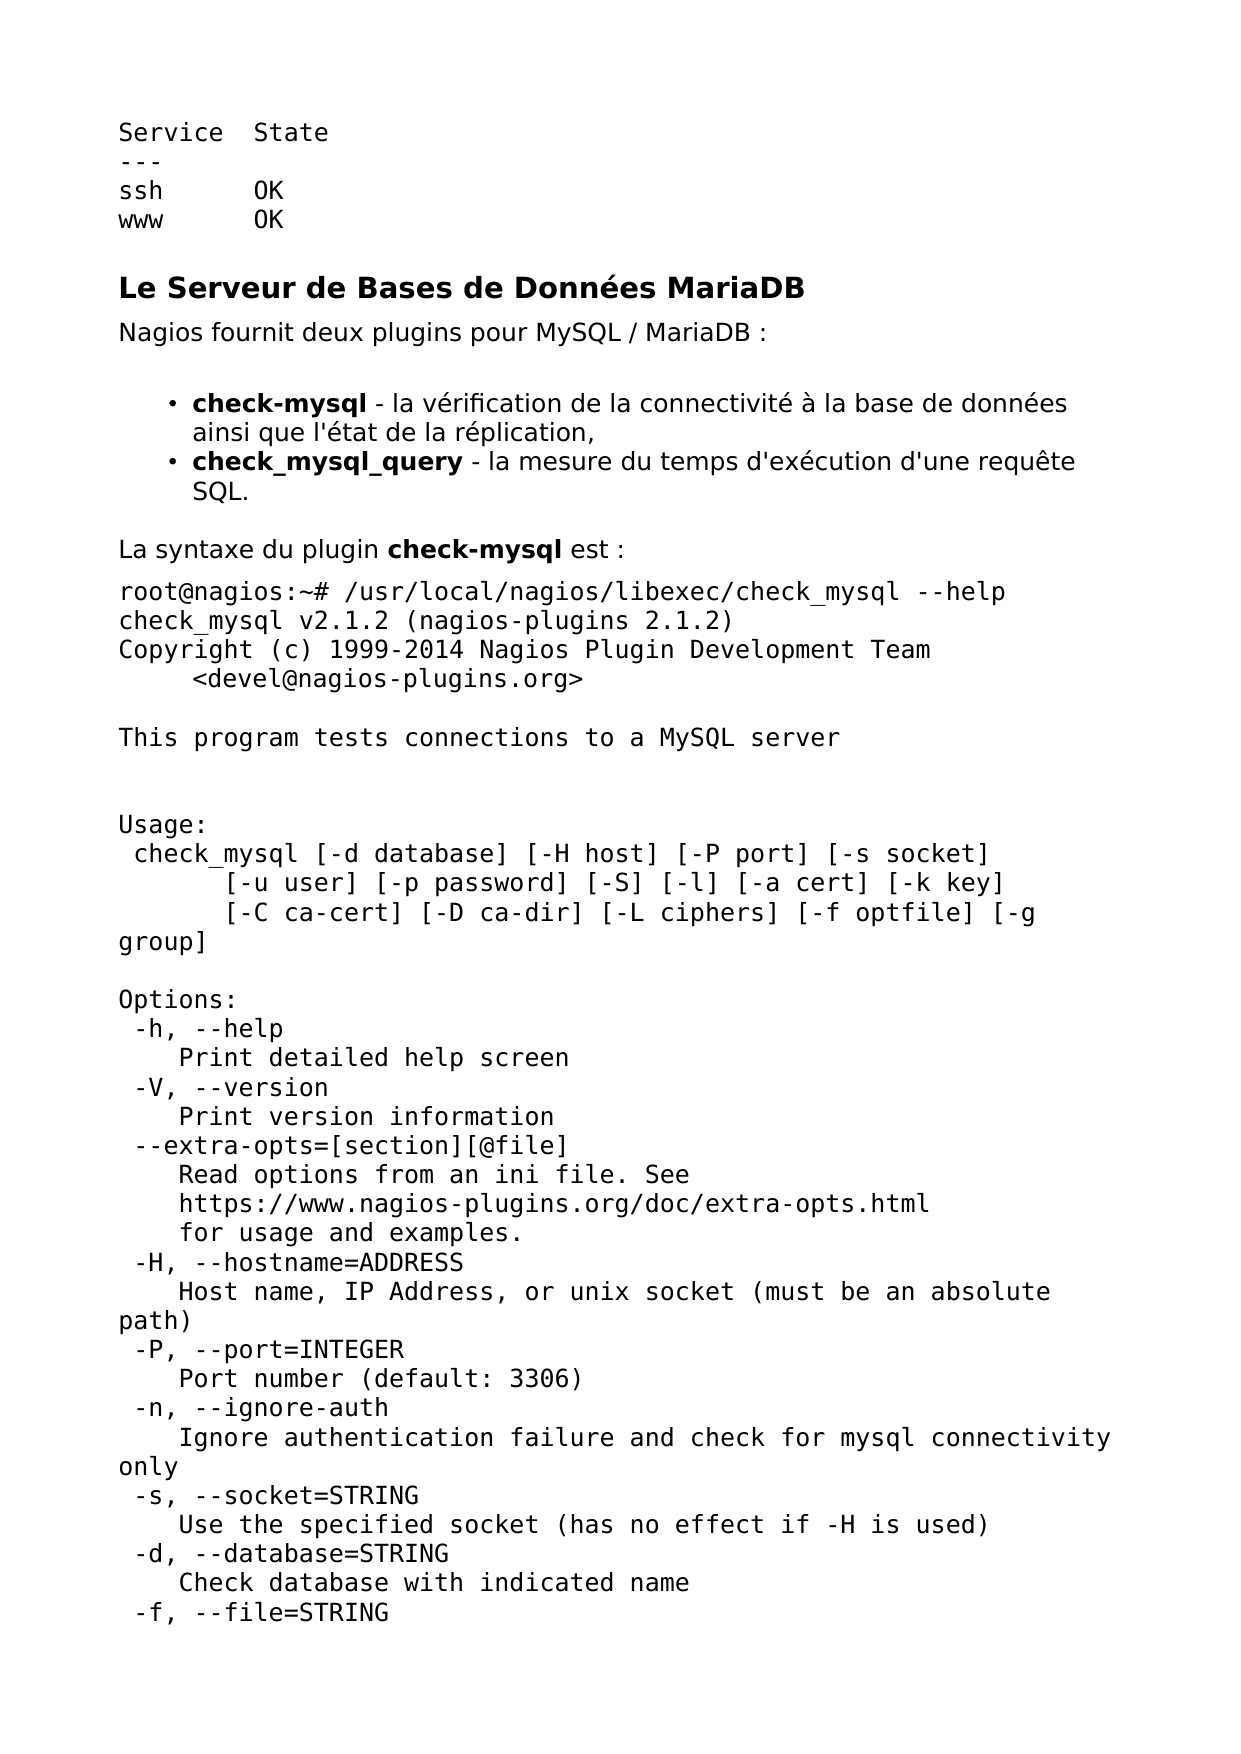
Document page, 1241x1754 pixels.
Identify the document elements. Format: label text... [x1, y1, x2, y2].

text La syntaxe du plugin check-mysql est : [118, 535, 1122, 564]
list check-mysql - la vérification de la connectivité à la base de données ainsi que l'état de la réplication, [177, 389, 1122, 447]
text --- Service State --- ssh OK www OK [118, 118, 1122, 235]
text Nagios fournit deux plugins pour MySQL / MariaDB : [118, 318, 1122, 347]
list check_mysql_query - la mesure du temps d'exécution d'une requête SQL. [177, 447, 1122, 506]
text root@nagios:~# /usr/local/nagios/libexec/check_mysql --help check_mysql v2.1.2 (nagios-plugins 2.1.2) Copyright (c) 1999-2014 Nagios Plugin Development Team <devel@nagios-plugins.org> This program tests connections to a MySQL server Usage: check_mysql [-d database] [-H host] [-P port] [-s socket] [-u user] [-p password] [-S] [-l] [-a cert] [-k key] [-C ca-cert] [-D ca-dir] [-L ciphers] [-f optfile] [-g group] Options: -h, --help Print detailed help screen -V, --version Print version information --extra-opts=[section][@file] Read options from an ini file. See https://www.nagios-plugins.org/doc/extra-opts.html for usage and examples. -H, --hostname=ADDRESS Host name, IP Address, or unix socket (must be an absolute path) -P, --port=INTEGER Port number (default: 3306) -n, --ignore-auth Ignore authentication failure and check for mysql connectivity only -s, --socket=STRING Use the specified socket (has no effect if -H is used) -d, --database=STRING Check database with indicated name -f, --file=STRING [118, 577, 1122, 1627]
subtitle Le Serveur de Bases de Données MariaDB [118, 272, 1122, 306]
